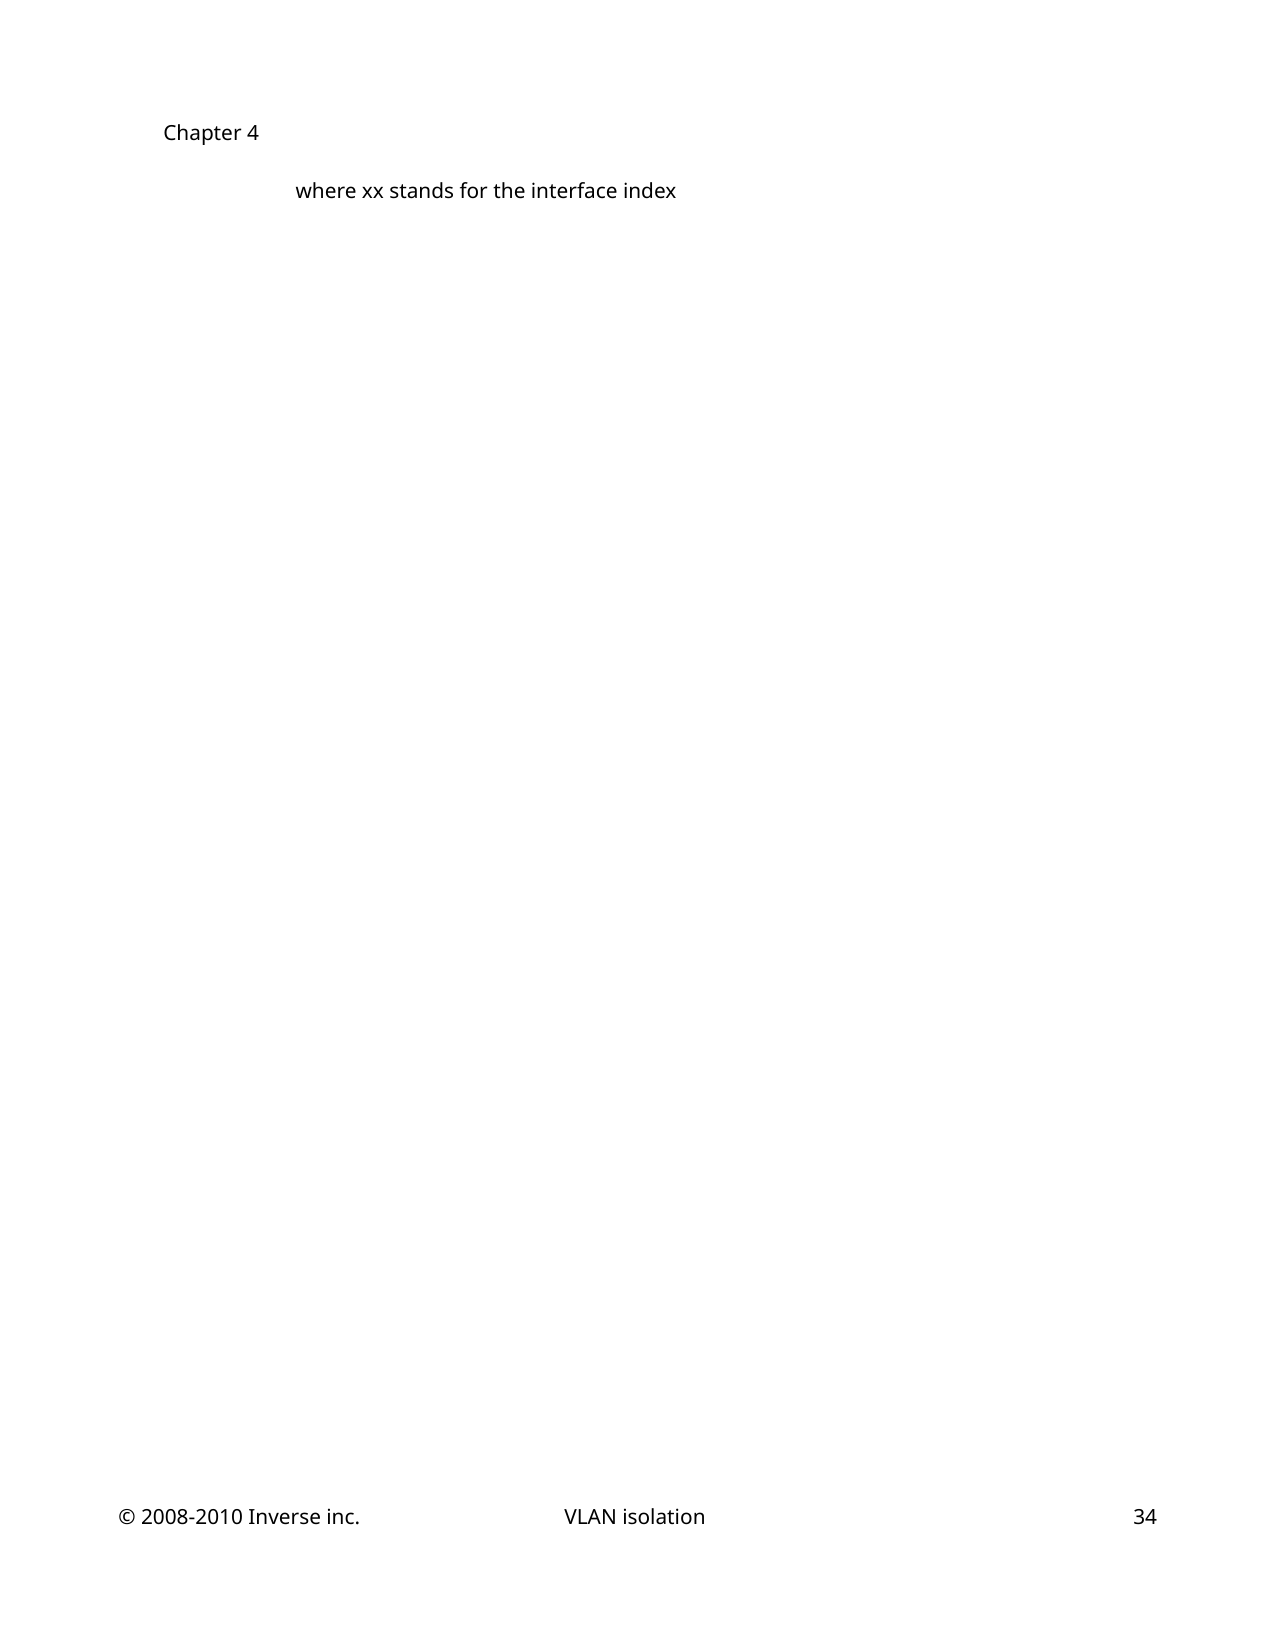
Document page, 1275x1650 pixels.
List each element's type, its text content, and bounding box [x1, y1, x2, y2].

text where xx stands for the interface index [295, 176, 1157, 204]
